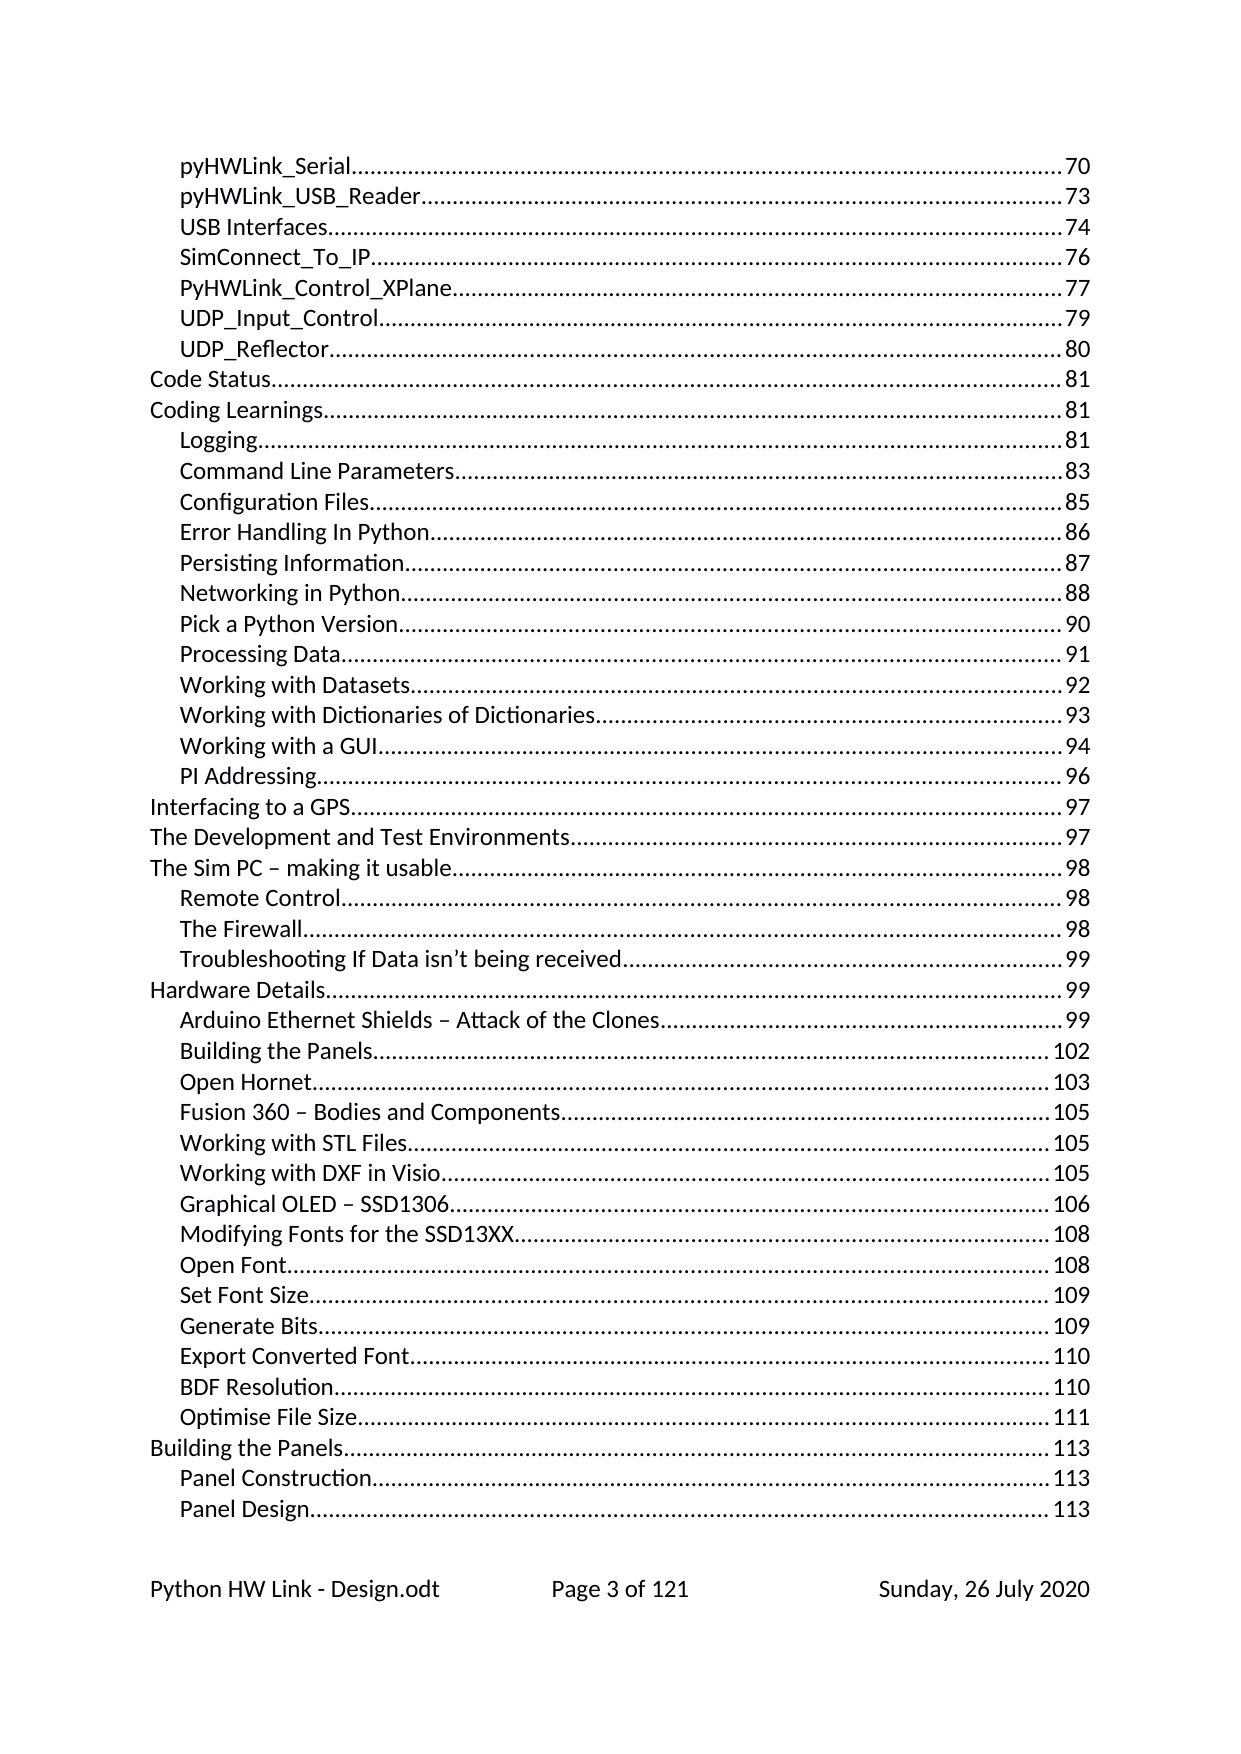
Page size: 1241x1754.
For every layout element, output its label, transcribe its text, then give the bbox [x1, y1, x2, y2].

text The Sim PC – making it usable 98 [150, 852, 1090, 882]
text The Development and Test Environments 97 [150, 821, 1090, 852]
text Optimise File Size 111 [179, 1401, 1090, 1432]
text Processing Data 91 [179, 638, 1090, 669]
text pyHWLink_Serial 70 [179, 150, 1090, 181]
text Hardware Details 99 [150, 974, 1090, 1004]
text Arduino Ethernet Shields – Attack of the Clones 99 [179, 1004, 1090, 1035]
text Configuration Files 85 [179, 486, 1090, 516]
text Graphical OLED – SSD1306 106 [179, 1188, 1090, 1218]
text Set Font Size 109 [179, 1279, 1090, 1310]
text Pick a Python Version 90 [179, 608, 1090, 638]
text USB Interfaces 74 [179, 211, 1090, 242]
text PI Addressing 96 [179, 760, 1090, 791]
text Coding Learnings 81 [150, 394, 1090, 425]
text Panel Construction 113 [179, 1462, 1090, 1493]
text Logging 81 [179, 425, 1090, 455]
text Error Handling In Python 86 [179, 516, 1090, 547]
text Code Status 81 [150, 364, 1090, 394]
text Command Line Parameters 83 [179, 455, 1090, 486]
text Working with a GUI 94 [179, 730, 1090, 760]
text Working with STL Files 105 [179, 1127, 1090, 1157]
text Troubleshooting If Data isn’t being received 99 [179, 943, 1090, 974]
text Building the Panels 102 [179, 1035, 1090, 1066]
text Panel Design 113 [179, 1493, 1090, 1523]
text Interfacing to a GPS 97 [150, 791, 1090, 821]
text The Firewall 98 [179, 913, 1090, 943]
text Building the Panels 113 [150, 1432, 1090, 1462]
text Modifying Fonts for the SSD13XX 108 [179, 1218, 1090, 1249]
text Open Hornet 103 [179, 1066, 1090, 1096]
text Working with Datasets 92 [179, 669, 1090, 699]
text Open Font 108 [179, 1249, 1090, 1279]
text Fusion 360 – Bodies and Components 105 [179, 1096, 1090, 1127]
text Networking in Python 88 [179, 577, 1090, 608]
text Export Converted Font 110 [179, 1340, 1090, 1371]
text UDP_Reflector 80 [179, 333, 1090, 364]
text Remote Control 98 [179, 882, 1090, 913]
text pyHWLink_USB_Reader 73 [179, 181, 1090, 211]
text BDF Resolution 110 [179, 1371, 1090, 1401]
text Working with DXF in Visio 105 [179, 1157, 1090, 1188]
text UDP_Input_Control 79 [179, 303, 1090, 333]
text Working with Dictionaries of Dictionaries 93 [179, 699, 1090, 730]
text Generate Bits 109 [179, 1310, 1090, 1340]
text SimConnect_To_IP 76 [179, 242, 1090, 272]
text PyHWLink_Control_XPlane 77 [179, 272, 1090, 303]
text Persisting Information 87 [179, 547, 1090, 577]
